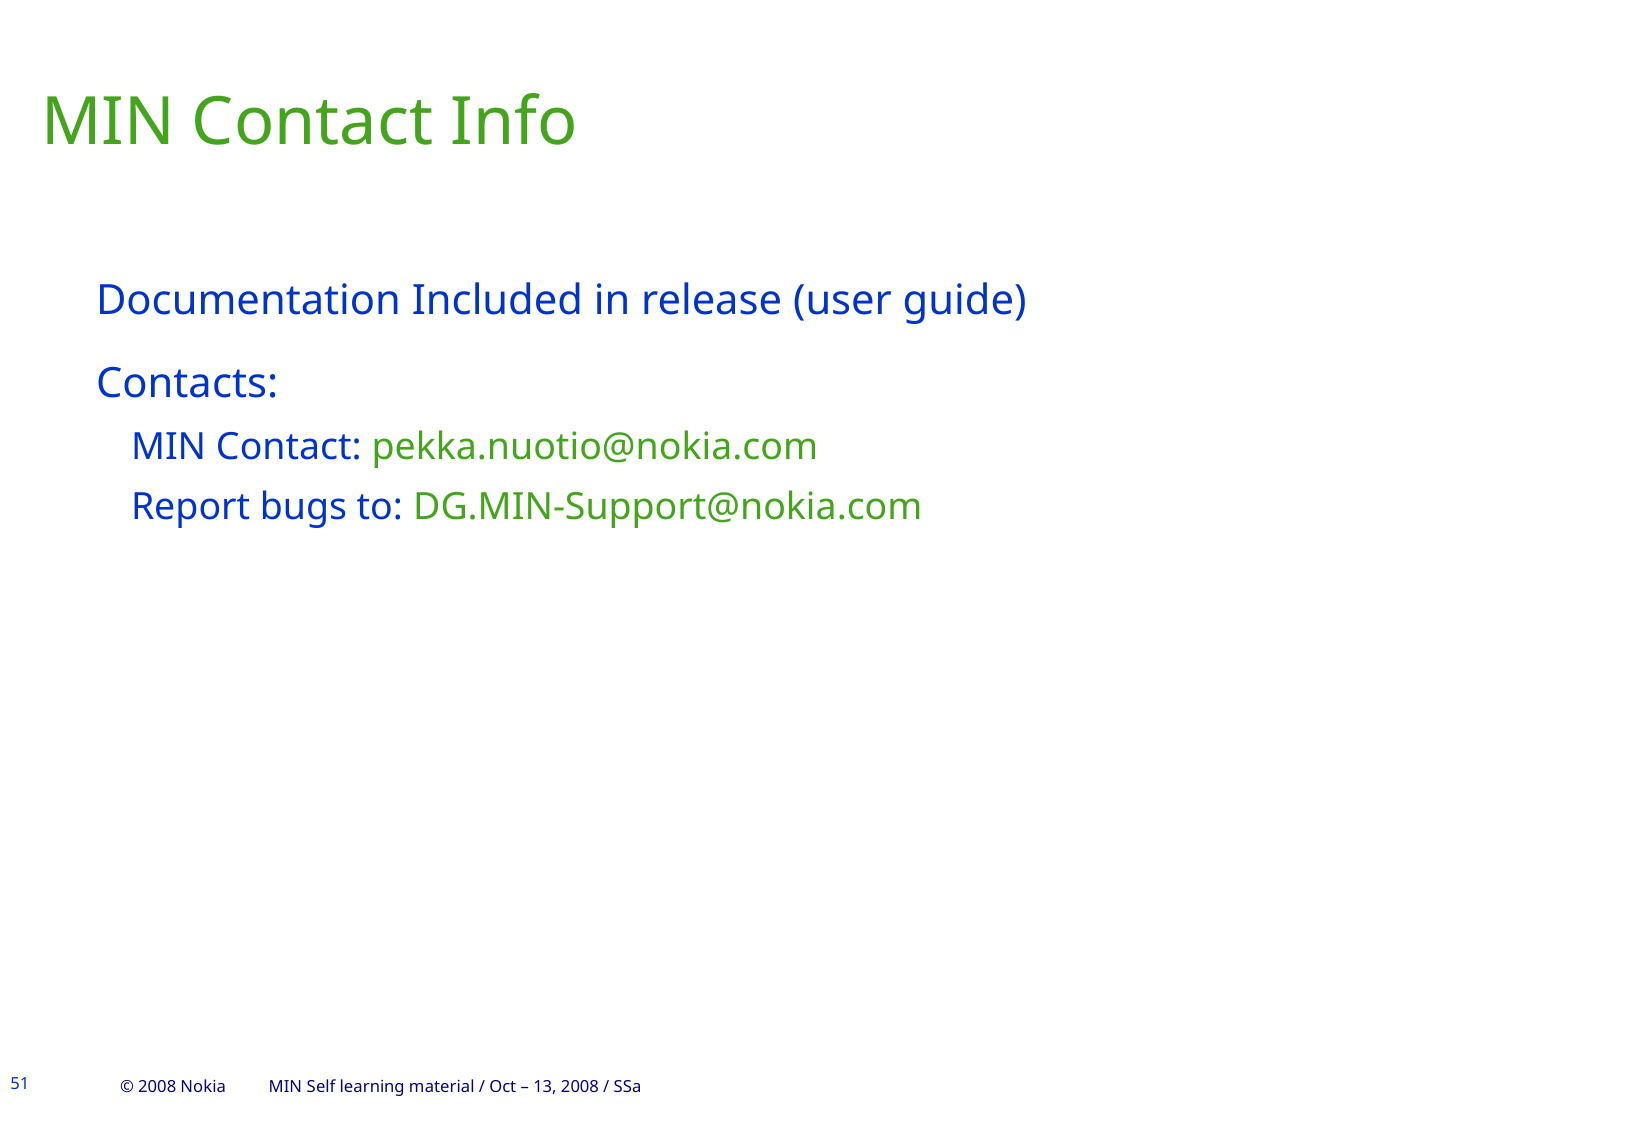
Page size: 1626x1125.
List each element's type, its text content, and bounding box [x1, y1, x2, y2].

list Documentation Included in release (user guide) Contacts: MIN Contact: pekka.nuotio@nokia.com Report bugs to: DG.MIN-Support@nokia.com [81, 262, 1544, 1006]
title MIN Contact Info [41, 70, 1504, 174]
